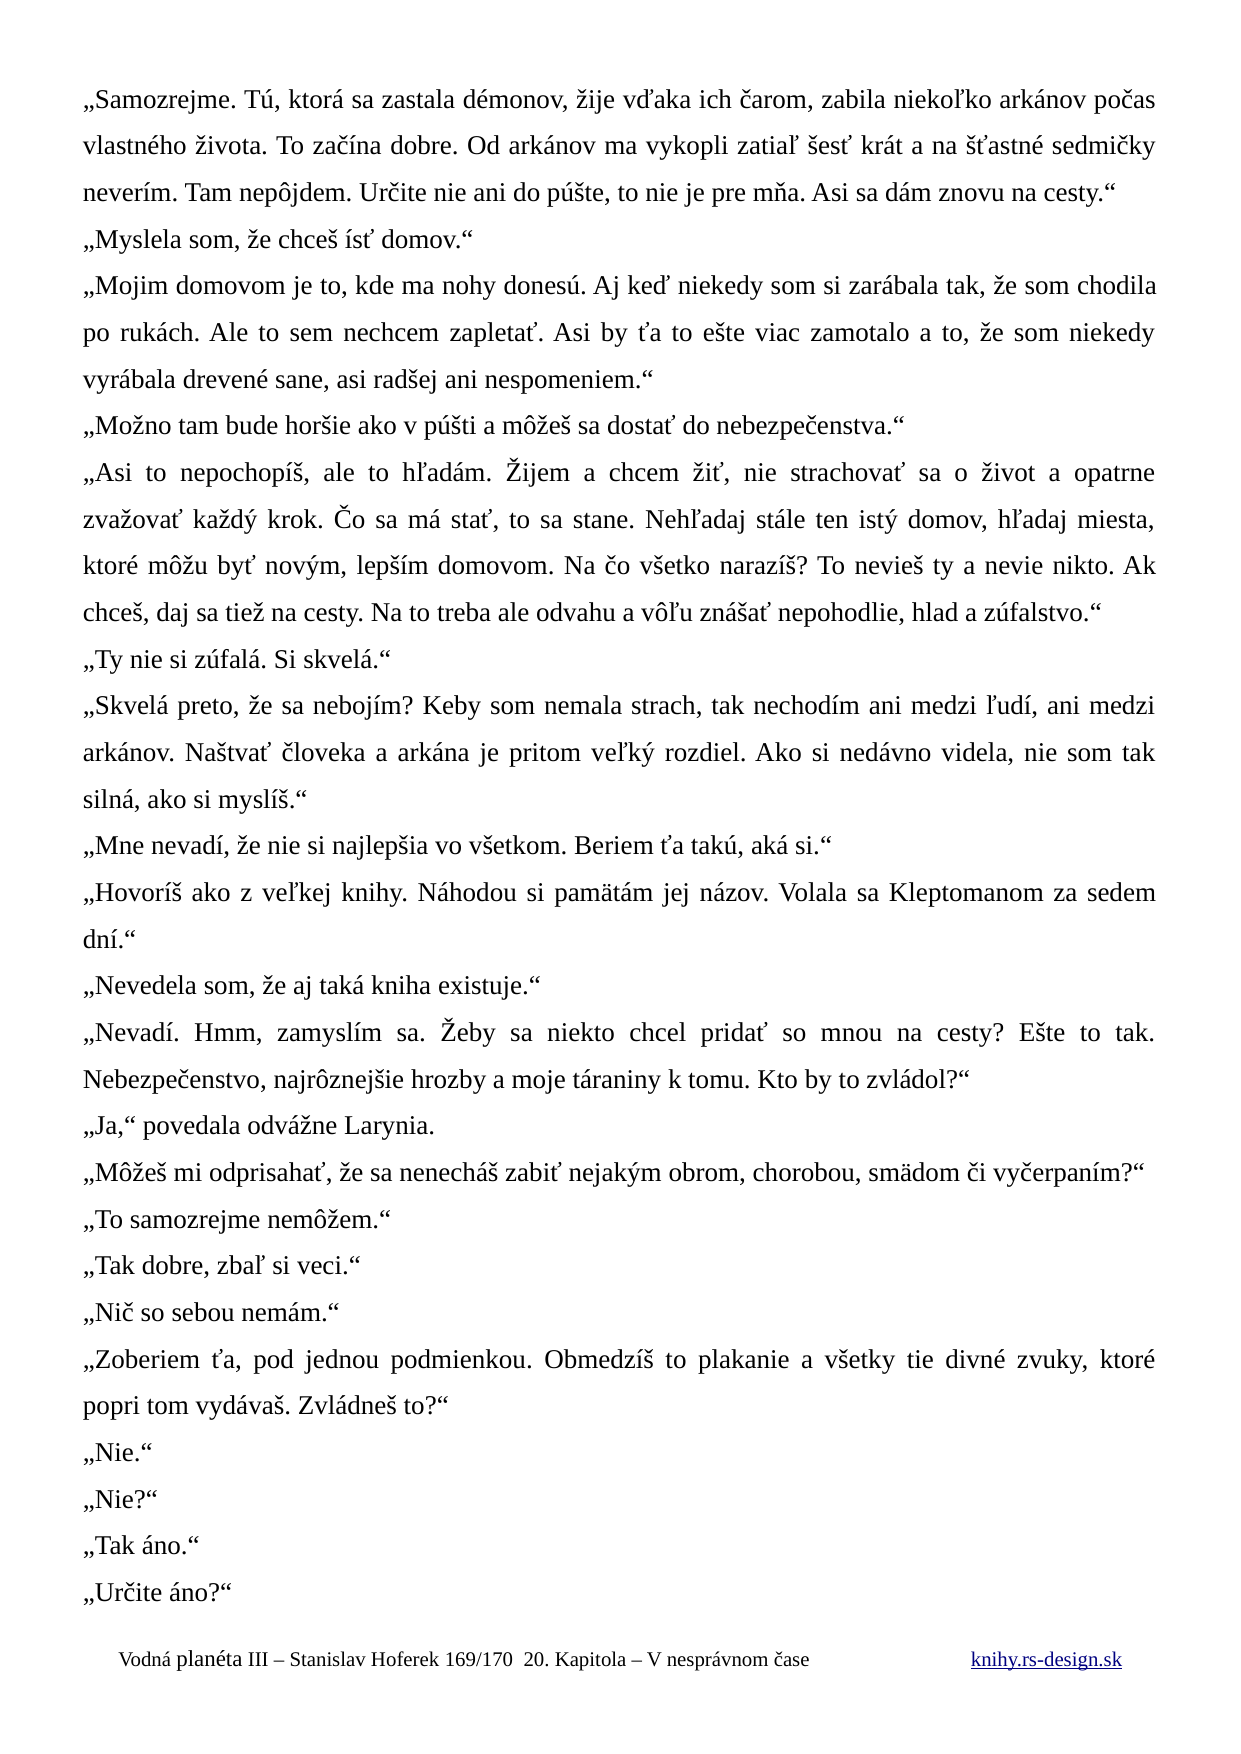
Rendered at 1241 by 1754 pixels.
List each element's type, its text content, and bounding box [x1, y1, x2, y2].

text „Zoberiem ťa, pod jednou podmienkou. Obmedzíš to plakanie a všetky tie divné zvuky, ktoré popri tom vydávaš. Zvládneš to?“ [83, 1343, 1157, 1421]
text „Nevadí. Hmm, zamyslím sa. Žeby sa niekto chcel pridať so mnou na cesty? Ešte to tak. Nebezpečenstvo, najrôznejšie hrozby a moje táraniny k tomu. Kto by to zvládol?“ [83, 1016, 1157, 1094]
text „Myslela som, že chceš ísť domov.“ [83, 223, 1157, 254]
text „To samozrejme nemôžem.“ [83, 1203, 1157, 1234]
text „Asi to nepochopíš, ale to hľadám. Žijem a chcem žiť, nie strachovať sa o život a opatrne zvažovať každý krok. Čo sa má stať, to sa stane. Nehľadaj stále ten istý domov, hľadaj miesta, ktoré môžu byť novým, lepším domovom. Na čo všetko narazíš? To nevieš ty a nevie nikto. Ak chceš, daj sa tiež na cesty. Na to treba ale odvahu a vôľu znášať nepohodlie, hlad a zúfalstvo.“ [83, 456, 1157, 627]
text „Tak áno.“ [83, 1529, 1157, 1561]
text „Určite áno?“ [83, 1576, 1157, 1607]
text „Ty nie si zúfalá. Si skvelá.“ [83, 643, 1157, 674]
text „Skvelá preto, že sa nebojím? Keby som nemala strach, tak nechodím ani medzi ľudí, ani medzi arkánov. Naštvať človeka a arkána je pritom veľký rozdiel. Ako si nedávno videla, nie som tak silná, ako si myslíš.“ [83, 689, 1157, 814]
text „Samozrejme. Tú, ktorá sa zastala démonov, žije vďaka ich čarom, zabila niekoľko arkánov počas vlastného života. To začína dobre. Od arkánov ma vykopli zatiaľ šesť krát a na šťastné sedmičky neverím. Tam nepôjdem. Určite nie ani do púšte, to nie je pre mňa. Asi sa dám znovu na cesty.“ [83, 83, 1157, 207]
text „Môžeš mi odprisahať, že sa nenecháš zabiť nejakým obrom, chorobou, smädom či vyčerpaním?“ [83, 1156, 1157, 1187]
text „Možno tam bude horšie ako v púšti a môžeš sa dostať do nebezpečenstva.“ [83, 409, 1157, 441]
text „Tak dobre, zbaľ si veci.“ [83, 1249, 1157, 1281]
text „Nie?“ [83, 1483, 1157, 1514]
text „Hovoríš ako z veľkej knihy. Náhodou si pamätám jej názov. Volala sa Kleptomanom za sedem dní.“ [83, 876, 1157, 954]
text „Mojim domovom je to, kde ma nohy donesú. Aj keď niekedy som si zarábala tak, že som chodila po rukách. Ale to sem nechcem zapletať. Asi by ťa to ešte viac zamotalo a to, že som niekedy vyrábala drevené sane, asi radšej ani nespomeniem.“ [83, 269, 1157, 394]
text „Ja,“ povedala odvážne Larynia. [83, 1109, 1157, 1141]
text „Nevedela som, že aj taká kniha existuje.“ [83, 969, 1157, 1001]
text „Mne nevadí, že nie si najlepšia vo všetkom. Beriem ťa takú, aká si.“ [83, 829, 1157, 861]
text „Nič so sebou nemám.“ [83, 1296, 1157, 1327]
text „Nie.“ [83, 1436, 1157, 1467]
